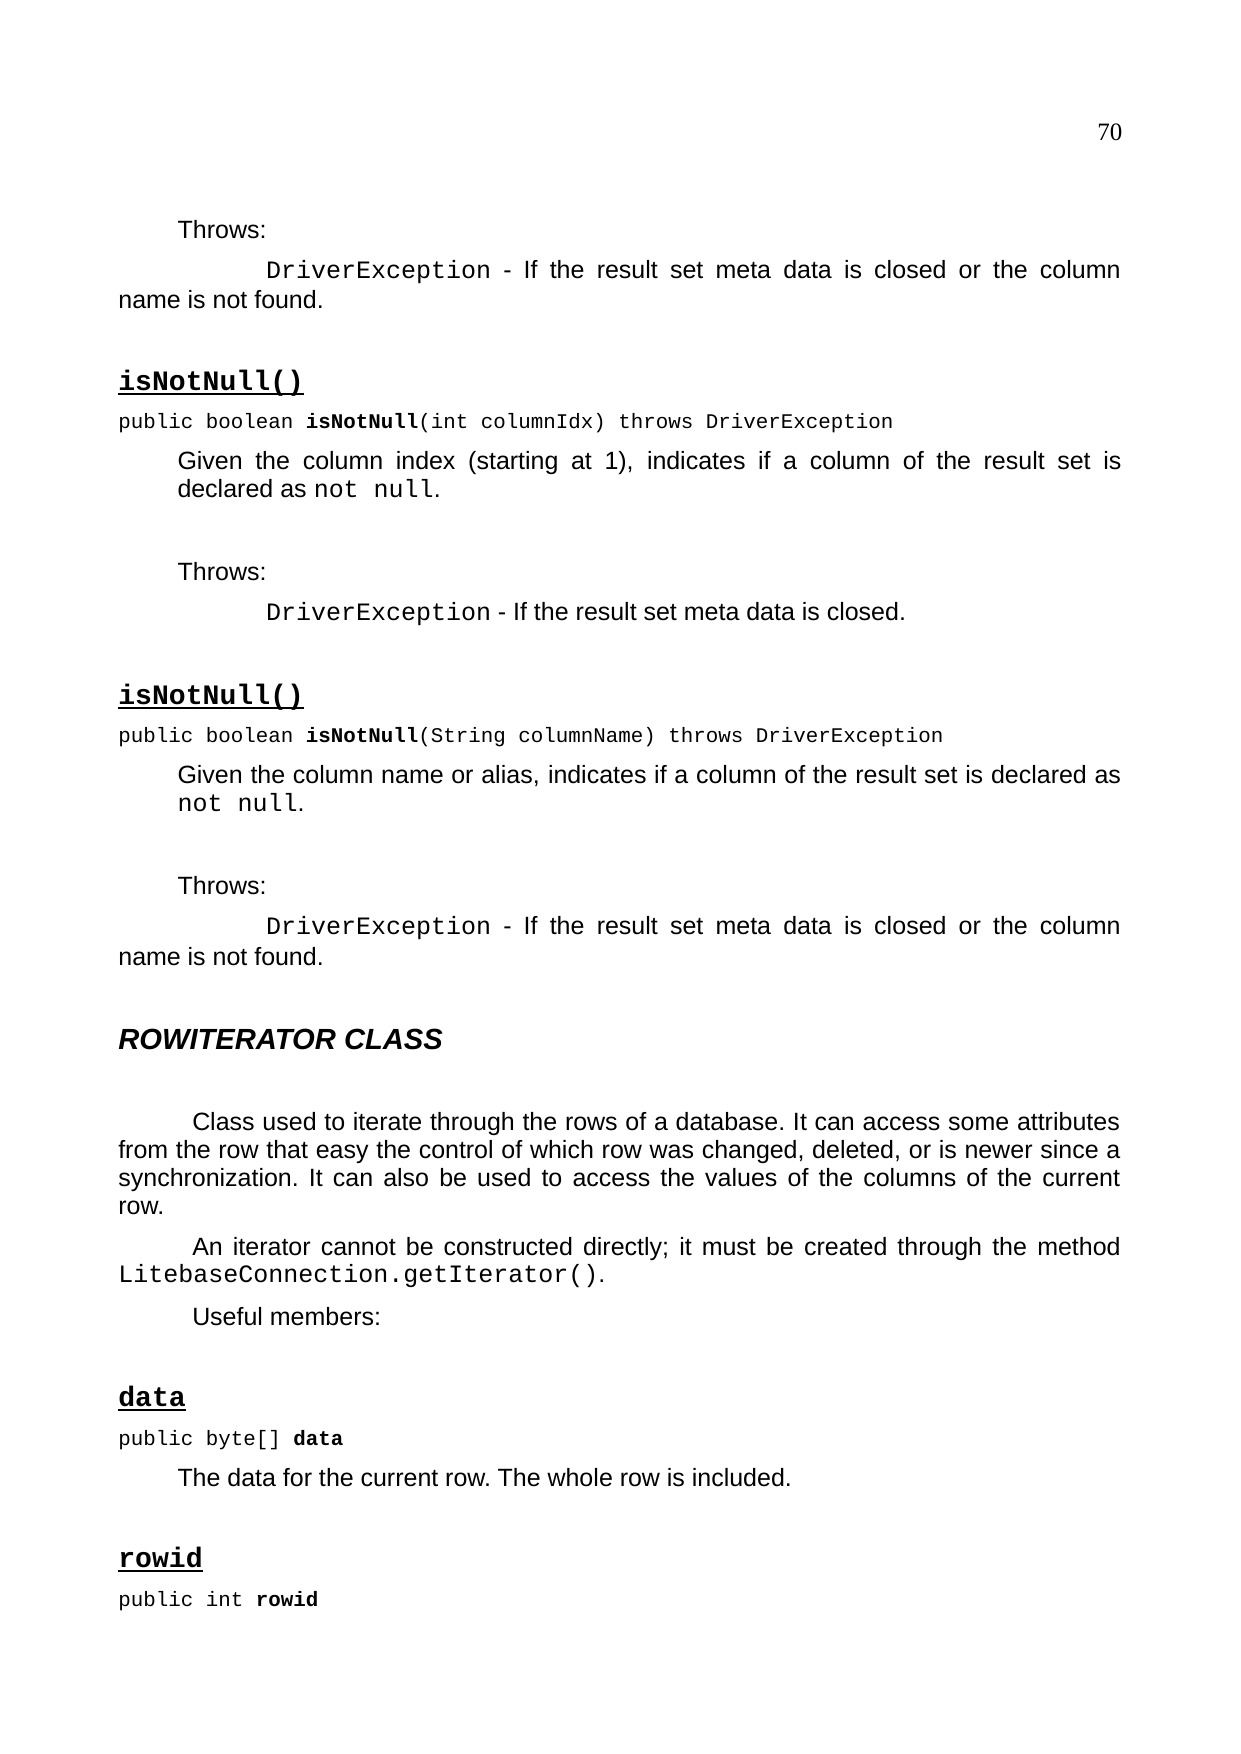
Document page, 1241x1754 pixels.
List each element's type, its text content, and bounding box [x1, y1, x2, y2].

list The data for the current row. The whole row is included. [177, 1464, 1122, 1492]
text Throws: [118, 872, 1122, 900]
text Given the column index (starting at 1), indicates if a column of the result set is declared as not null. [177, 447, 1122, 505]
list DriverException - If the result set meta data is closed. [118, 598, 1122, 628]
text Useful members: [118, 1303, 1122, 1331]
text Given the column name or alias, indicates if a column of the result set is declared as not null. [177, 761, 1122, 819]
subtitle rowid [118, 1544, 1122, 1576]
subtitle isNotNull() [118, 681, 1122, 713]
subtitle ROWITERATOR CLASS [118, 1023, 1122, 1056]
text Throws: [118, 558, 1122, 586]
text Throws: [118, 216, 1122, 243]
text public boolean isNotNull(int columnIdx) throws DriverException [118, 411, 1122, 434]
list DriverException - If the result set meta data is closed or the column name is not found. [118, 912, 1122, 970]
subtitle data [118, 1383, 1122, 1415]
text public int rowid [118, 1588, 1122, 1612]
text An iterator cannot be constructed directly; it must be created through the method LitebaseConnection.getIterator(). [118, 1232, 1122, 1290]
subtitle isNotNull() [118, 367, 1122, 398]
text public byte[] data [118, 1428, 1122, 1451]
list DriverException - If the result set meta data is closed or the column name is not found. [118, 256, 1122, 314]
text public boolean isNotNull(String columnName) throws DriverException [118, 725, 1122, 749]
text Class used to iterate through the rows of a database. It can access some attributes from the row that easy the control of which row was changed, deleted, or is newer since a synchronization. It can also be used to access the values of the columns of the current row. [118, 1108, 1122, 1220]
